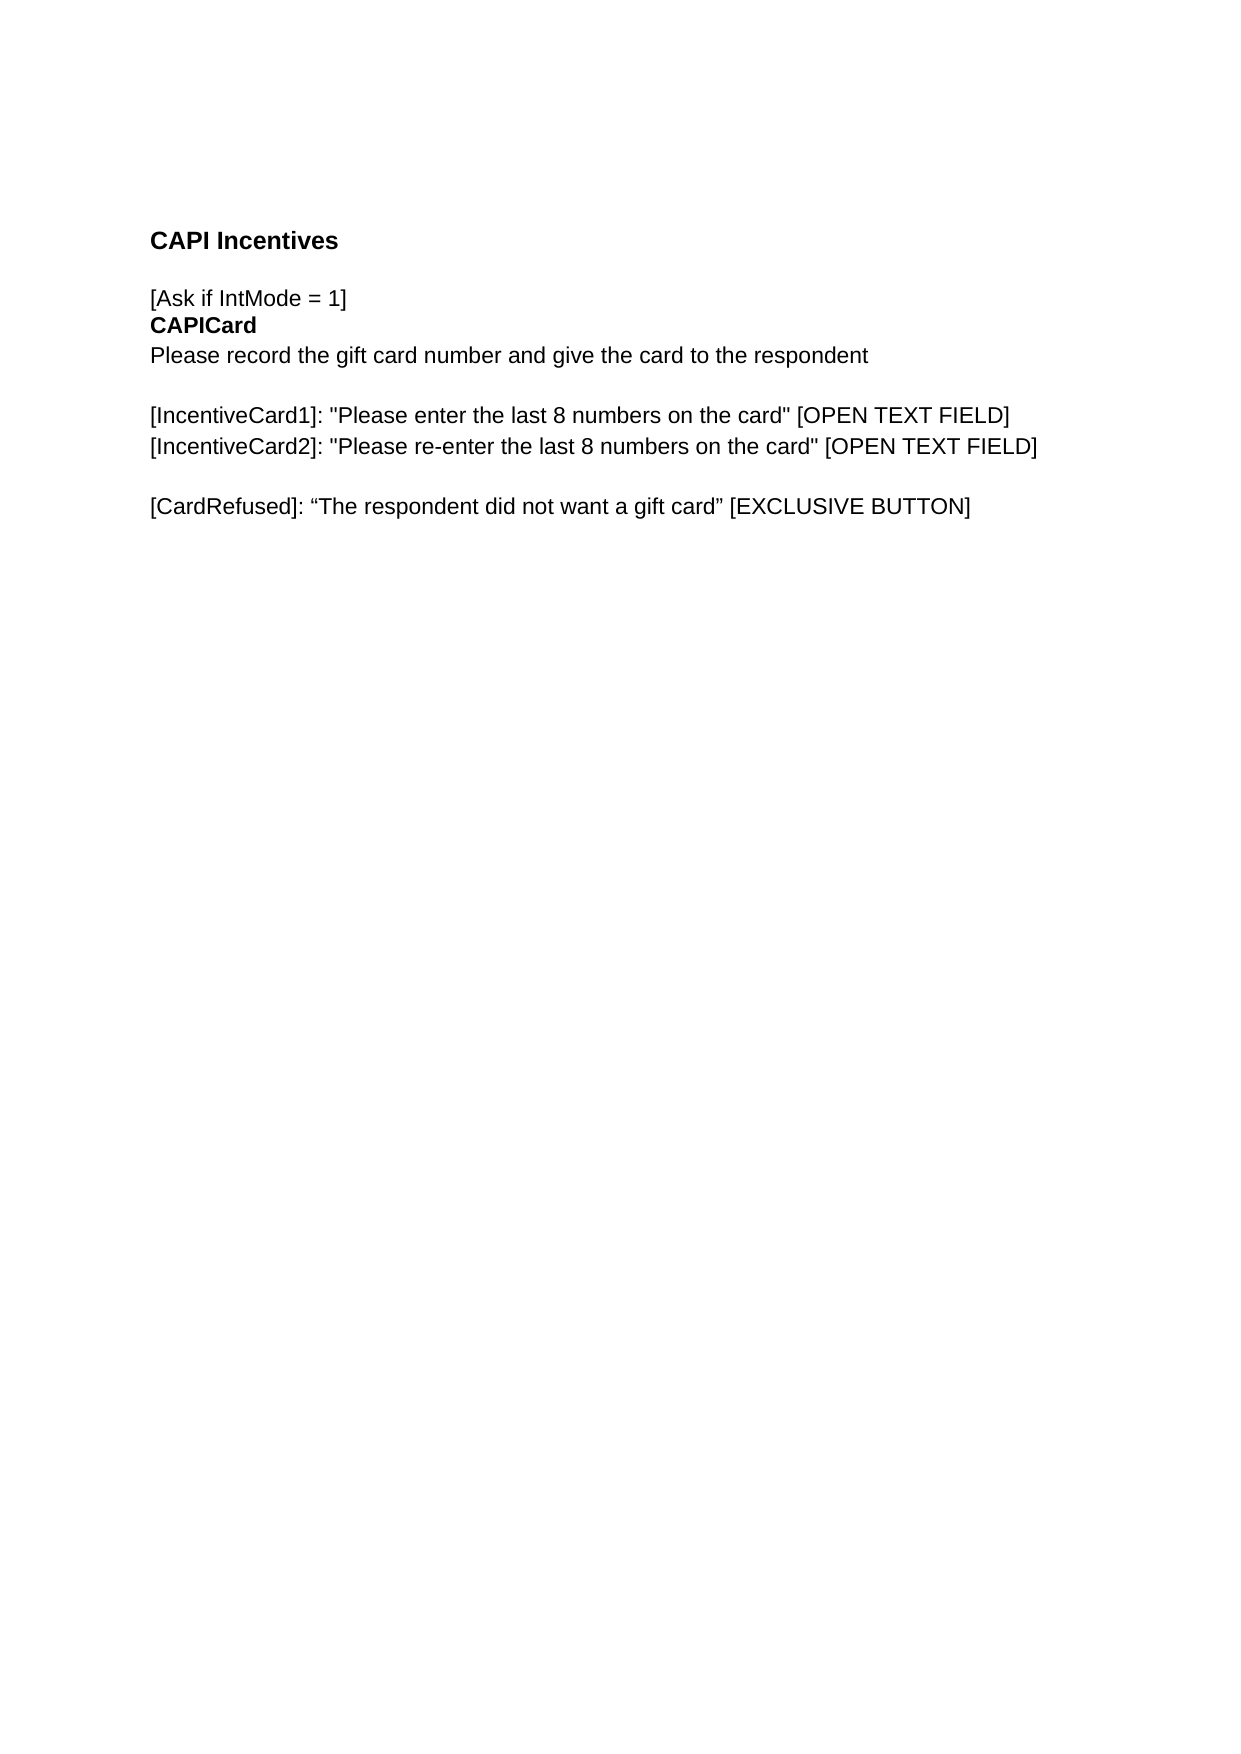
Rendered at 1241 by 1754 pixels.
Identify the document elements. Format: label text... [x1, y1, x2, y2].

text [Ask if IntMode = 1] [150, 285, 1090, 312]
text [CardRefused]: “The respondent did not want a gift card” [EXCLUSIVE BUTTON] [150, 493, 1090, 519]
text CAPICard Please record the gift card number and give the card to the respondent [150, 312, 1090, 368]
subtitle CAPI Incentives [150, 226, 1090, 255]
text [IncentiveCard1]: "Please enter the last 8 numbers on the card" [OPEN TEXT FIELD] [IncentiveCard2]: "Please re-enter the last 8 numbers on the card" [OPEN TEXT FIELD] [150, 372, 1090, 459]
